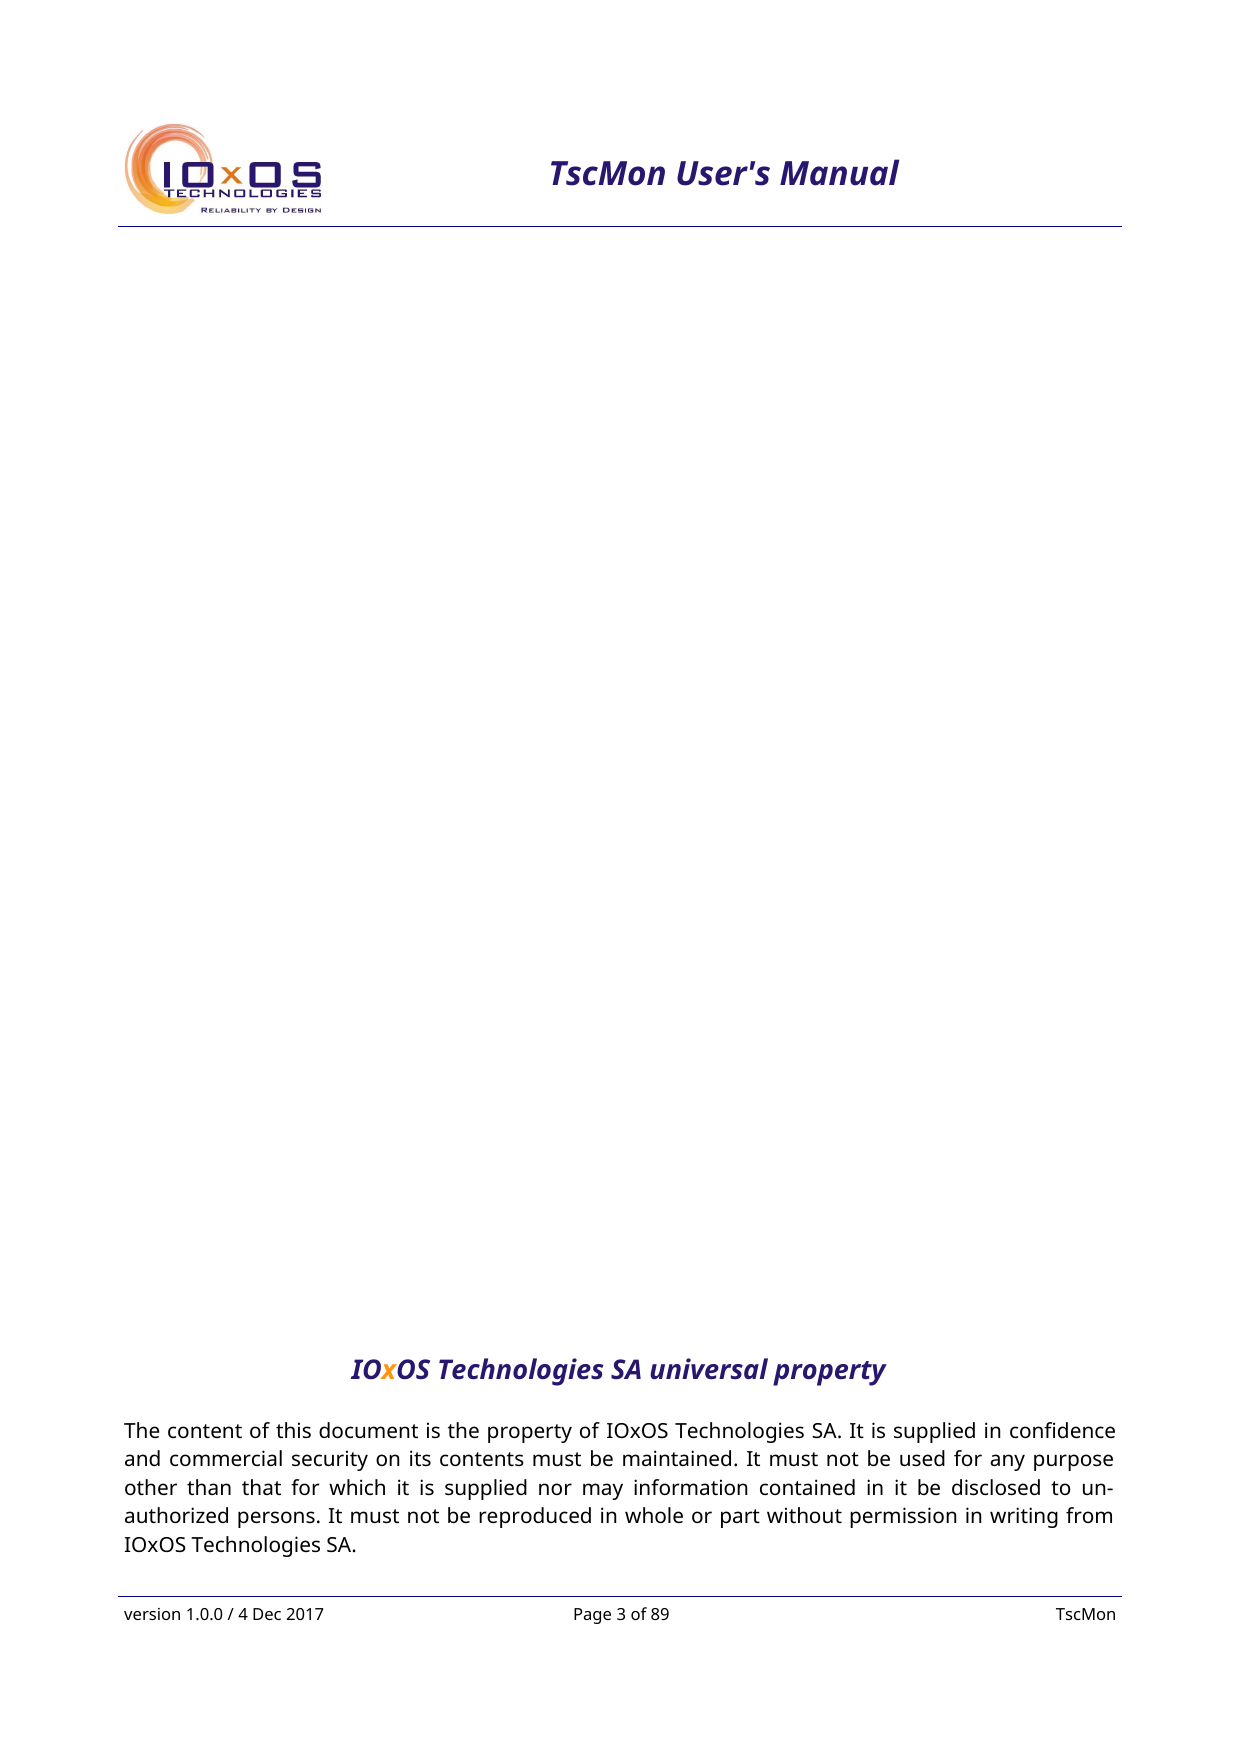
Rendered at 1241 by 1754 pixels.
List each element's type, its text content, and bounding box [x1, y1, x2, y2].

table_header IOxOS Technologies SA universal property The content of this document is the property of IOxOS Technologies SA. It is supplied in confidence and commercial security on its contents must be maintained. It must not be used for any purpose other than that for which it is supplied nor may information contained in it be disclosed to un-authorized persons. It must not be reproduced in whole or part without permission in writing from IOxOS Technologies SA. [118, 284, 1122, 1564]
picture [123, 123, 323, 217]
